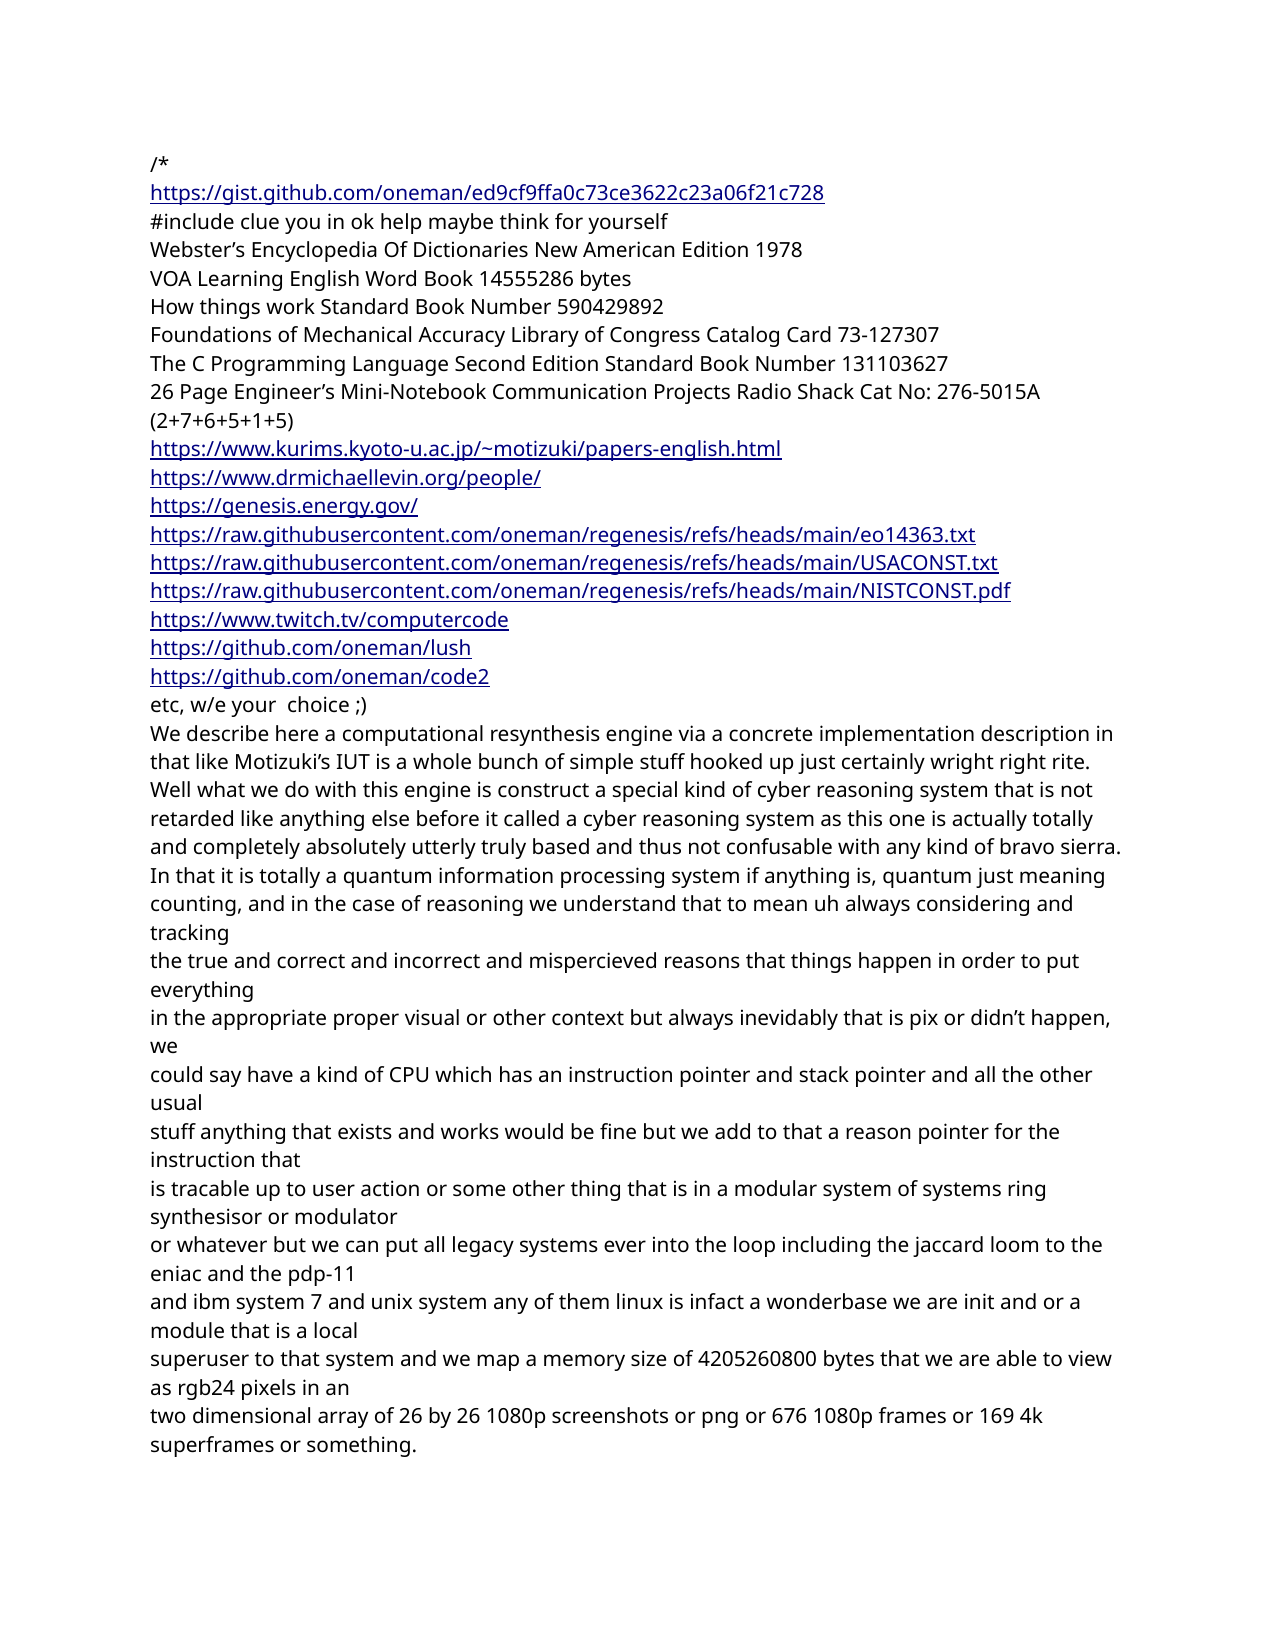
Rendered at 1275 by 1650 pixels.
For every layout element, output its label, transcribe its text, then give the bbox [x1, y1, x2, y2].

text We describe here a computational resynthesis engine via a concrete implementation description in [150, 719, 1125, 747]
text 26 Page Engineer’s Mini-Notebook Communication Projects Radio Shack Cat No: 276-5015A (2+7+6+5+1+5) [150, 377, 1125, 434]
text in the appropriate proper visual or other context but always inevidably that is pix or didn’t happen, we [150, 1003, 1125, 1060]
text VOA Learning English Word Book 14555286 bytes [150, 264, 1125, 292]
text that like Motizuki’s IUT is a whole bunch of simple stuff hooked up just certainly wright right rite. [150, 747, 1125, 776]
text https://genesis.energy.gov/ [150, 491, 1125, 520]
text could say have a kind of CPU which has an instruction pointer and stack pointer and all the other usual [150, 1060, 1125, 1117]
text retarded like anything else before it called a cyber reasoning system as this one is actually totally [150, 804, 1125, 832]
text https://raw.githubusercontent.com/oneman/regenesis/refs/heads/main/USACONST.txt [150, 548, 1125, 577]
text https://github.com/oneman/code2 [150, 662, 1125, 690]
text https://raw.githubusercontent.com/oneman/regenesis/refs/heads/main/eo14363.txt [150, 520, 1125, 548]
text /* [150, 150, 1125, 178]
text counting, and in the case of reasoning we understand that to mean uh always considering and tracking [150, 889, 1125, 946]
text https://www.drmichaellevin.org/people/ [150, 463, 1125, 491]
text and completely absolutely utterly truly based and thus not confusable with any kind of bravo sierra. [150, 832, 1125, 861]
text https://www.twitch.tv/computercode [150, 605, 1125, 633]
text the true and correct and incorrect and mispercieved reasons that things happen in order to put everything [150, 946, 1125, 1003]
text or whatever but we can put all legacy systems ever into the loop including the jaccard loom to the eniac and the pdp-11 [150, 1231, 1125, 1287]
text two dimensional array of 26 by 26 1080p screenshots or png or 676 1080p frames or 169 4k superframes or something. [150, 1401, 1125, 1458]
text stuff anything that exists and works would be fine but we add to that a reason pointer for the instruction that [150, 1117, 1125, 1174]
text Foundations of Mechanical Accuracy Library of Congress Catalog Card 73-127307 [150, 321, 1125, 349]
text How things work Standard Book Number 590429892 [150, 292, 1125, 321]
text etc, w/e your choice ;) [150, 690, 1125, 719]
text In that it is totally a quantum information processing system if anything is, quantum just meaning [150, 861, 1125, 889]
text The C Programming Language Second Edition Standard Book Number 131103627 [150, 349, 1125, 377]
text https://github.com/oneman/lush [150, 633, 1125, 662]
text superuser to that system and we map a memory size of 4205260800 bytes that we are able to view as rgb24 pixels in an [150, 1344, 1125, 1401]
text https://gist.github.com/oneman/ed9cf9ffa0c73ce3622c23a06f21c728 [150, 178, 1125, 207]
text #include clue you in ok help maybe think for yourself [150, 207, 1125, 235]
text and ibm system 7 and unix system any of them linux is infact a wonderbase we are init and or a module that is a local [150, 1287, 1125, 1344]
text https://www.kurims.kyoto-u.ac.jp/~motizuki/papers-english.html [150, 434, 1125, 463]
text is tracable up to user action or some other thing that is in a modular system of systems ring synthesisor or modulator [150, 1174, 1125, 1231]
text Webster’s Encyclopedia Of Dictionaries New American Edition 1978 [150, 235, 1125, 264]
text https://raw.githubusercontent.com/oneman/regenesis/refs/heads/main/NISTCONST.pdf [150, 577, 1125, 605]
text Well what we do with this engine is construct a special kind of cyber reasoning system that is not [150, 776, 1125, 804]
